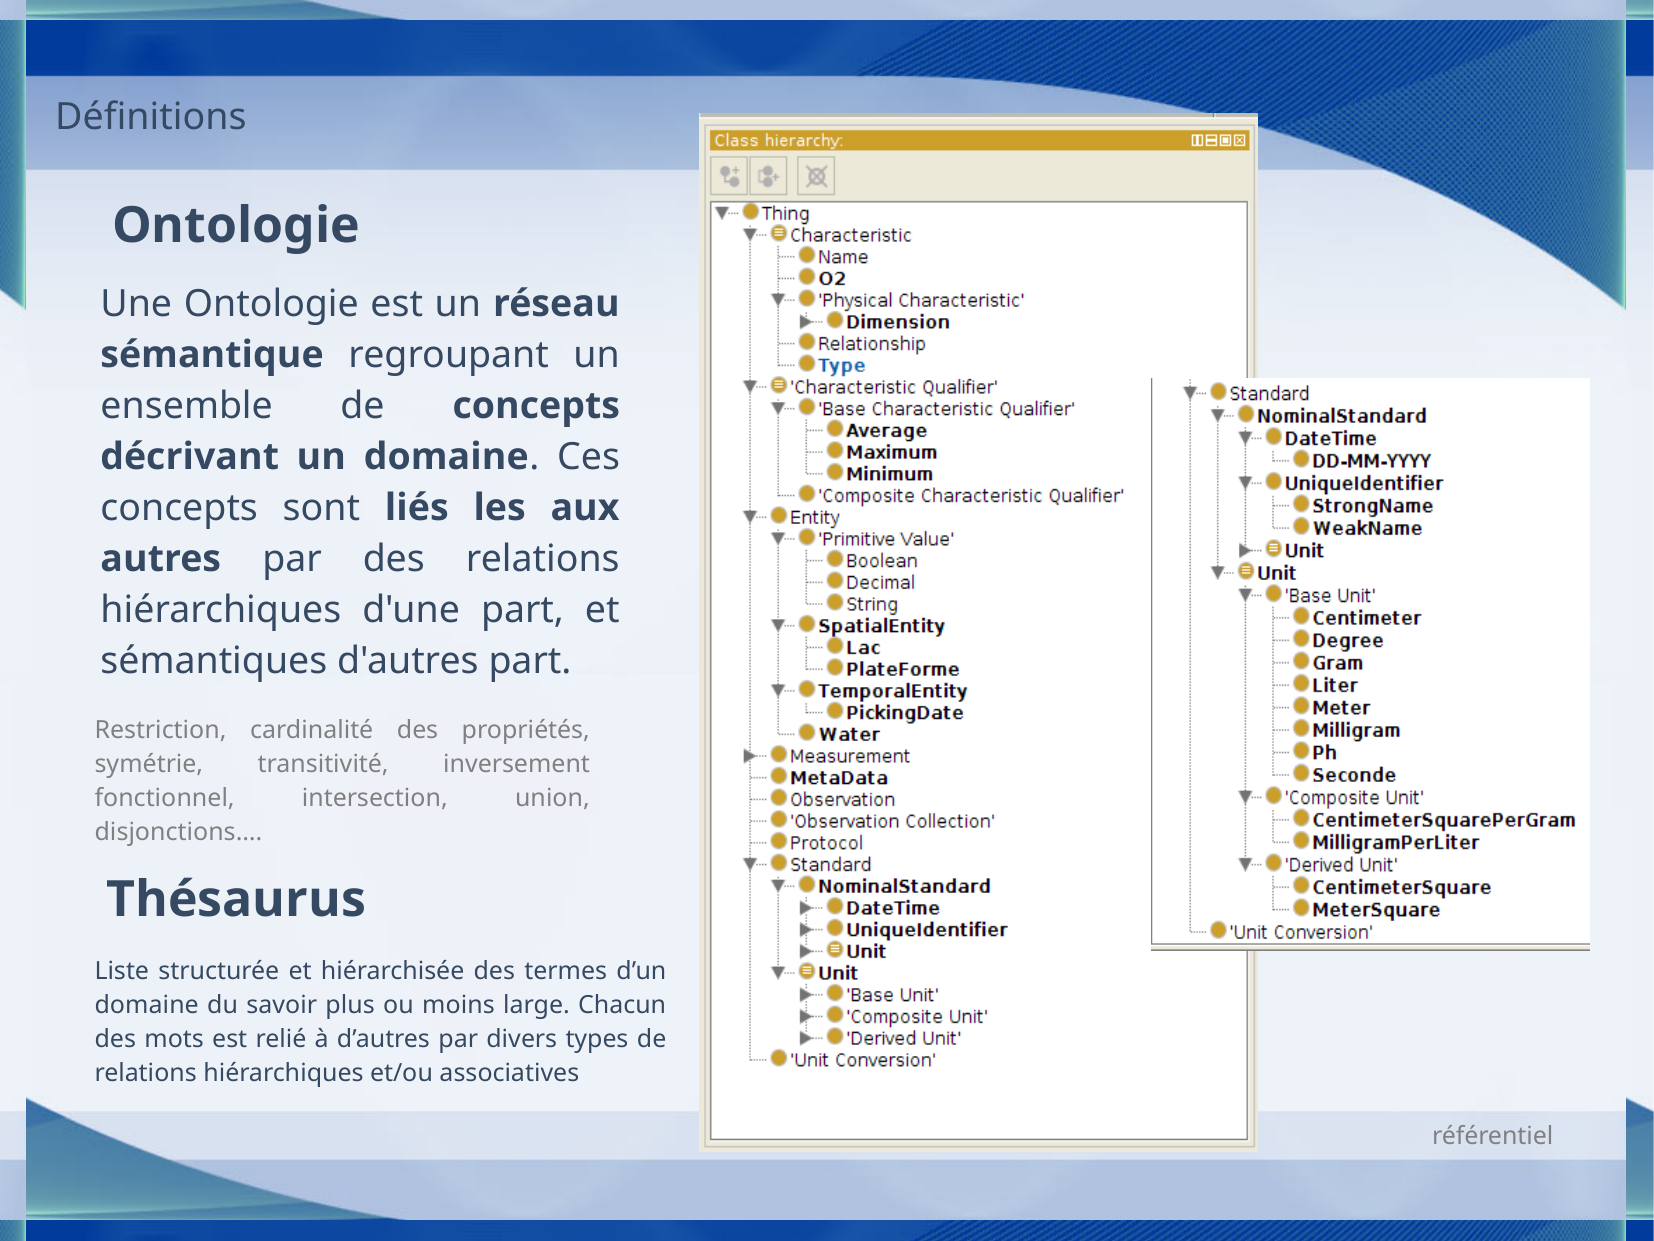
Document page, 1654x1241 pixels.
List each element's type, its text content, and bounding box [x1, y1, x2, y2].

title Thésaurus [88, 862, 384, 932]
text_box référentiel [1417, 1110, 1583, 1158]
picture [0, 0, 1654, 1241]
title Ontologie [88, 188, 384, 259]
text_box Restriction, cardinalité des propriétés, symétrie, transitivité, inversement fonctionnel, intersection, union, disjonctions…. [94, 708, 591, 851]
text_box Liste structurée et hiérarchisée des termes d’un domaine du savoir plus ou moins large. Chacun des mots est relié à d’autres par divers types de relations hiérarchiques et/ou associatives [94, 936, 668, 1105]
title Définitions [42, 77, 260, 154]
text_box Une Ontologie est un réseau sémantique regroupant un ensemble de concepts décrivant un domaine. Ces concepts sont liés les aux autres par des relations hiérarchiques d'une part, et sémantiques d'autres part. [100, 263, 621, 699]
